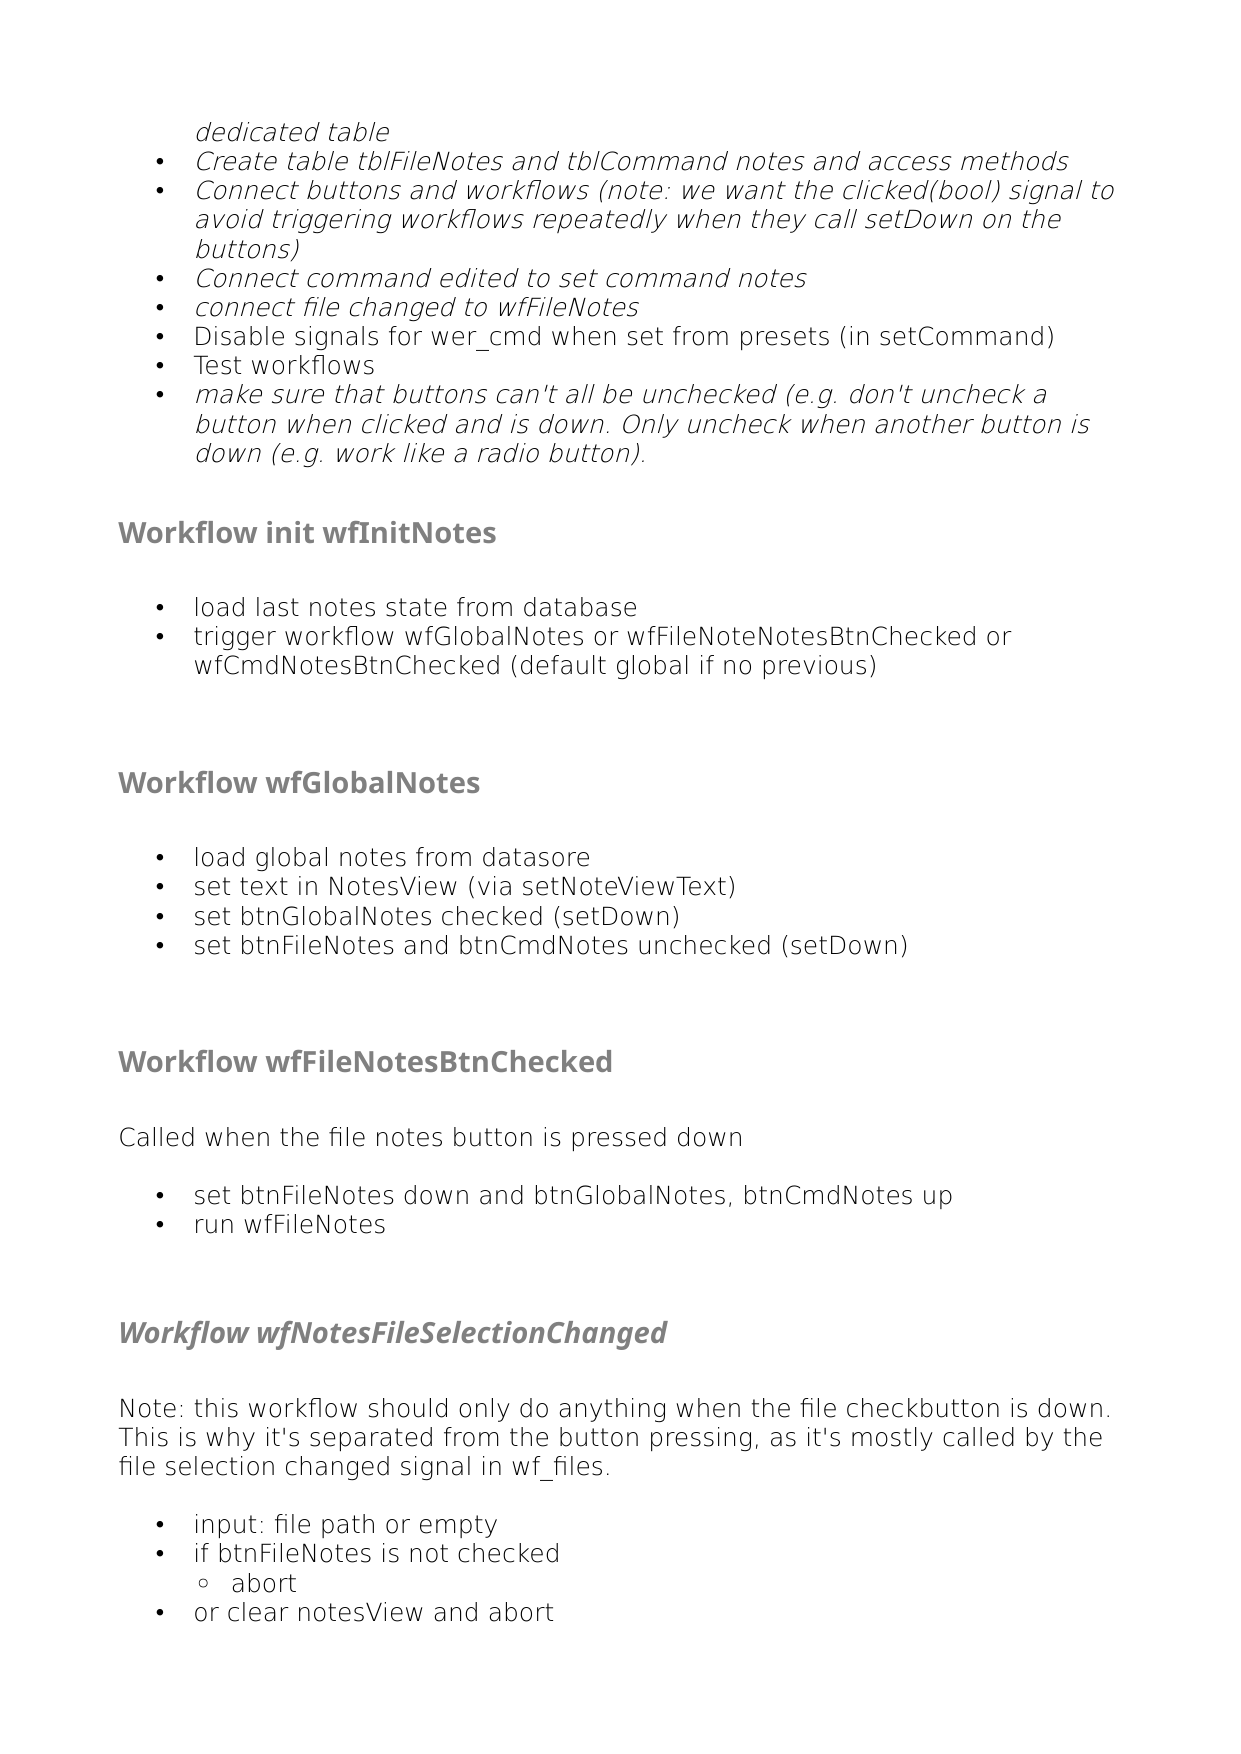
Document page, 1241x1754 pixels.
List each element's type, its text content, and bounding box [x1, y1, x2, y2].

text Note: this workflow should only do anything when the file checkbutton is down. This is why it's separated from the button pressing, as it's mostly called by the file selection changed signal in wf_files. [118, 1394, 1122, 1481]
list dedicated table [156, 118, 1122, 147]
list set text in NotesView (via setNoteViewText) [156, 873, 1122, 902]
list abort [193, 1569, 1122, 1598]
list set btnGlobalNotes checked (setDown) [156, 902, 1122, 931]
list Create table tblFileNotes and tblCommand notes and access methods [156, 147, 1122, 176]
text Called when the file notes button is pressed down [118, 1123, 1122, 1152]
list Test workflows [156, 351, 1122, 381]
subtitle Workflow wfNotesFileSelectionChanged [118, 1312, 1122, 1352]
subtitle Workflow wfFileNotesBtnChecked [118, 1041, 1122, 1081]
subtitle Workflow wfGlobalNotes [118, 762, 1122, 802]
list Connect buttons and workflows (note: we want the clicked(bool) signal to avoid triggering workflows repeatedly when they call setDown on the buttons) [156, 176, 1122, 264]
list connect file changed to wfFileNotes [156, 293, 1122, 322]
subtitle Workflow init wfInitNotes [118, 512, 1122, 552]
list load global notes from datasore [156, 843, 1122, 873]
list input: file path or empty [156, 1510, 1122, 1539]
list Disable signals for wer_cmd when set from presets (in setCommand) [156, 322, 1122, 351]
list or clear notesView and abort [156, 1598, 1122, 1627]
list load last notes state from database [156, 593, 1122, 622]
list trigger workflow wfGlobalNotes or wfFileNoteNotesBtnChecked or wfCmdNotesBtnChecked (default global if no previous) [156, 622, 1122, 681]
list Connect command edited to set command notes [156, 264, 1122, 293]
list if btnFileNotes is not checked [156, 1539, 1122, 1569]
list set btnFileNotes and btnCmdNotes unchecked (setDown) [156, 931, 1122, 960]
list make sure that buttons can't all be unchecked (e.g. don't uncheck a button when clicked and is down. Only uncheck when another button is down (e.g. work like a radio button). [156, 381, 1122, 468]
list run wfFileNotes [156, 1210, 1122, 1239]
list set btnFileNotes down and btnGlobalNotes, btnCmdNotes up [156, 1181, 1122, 1210]
